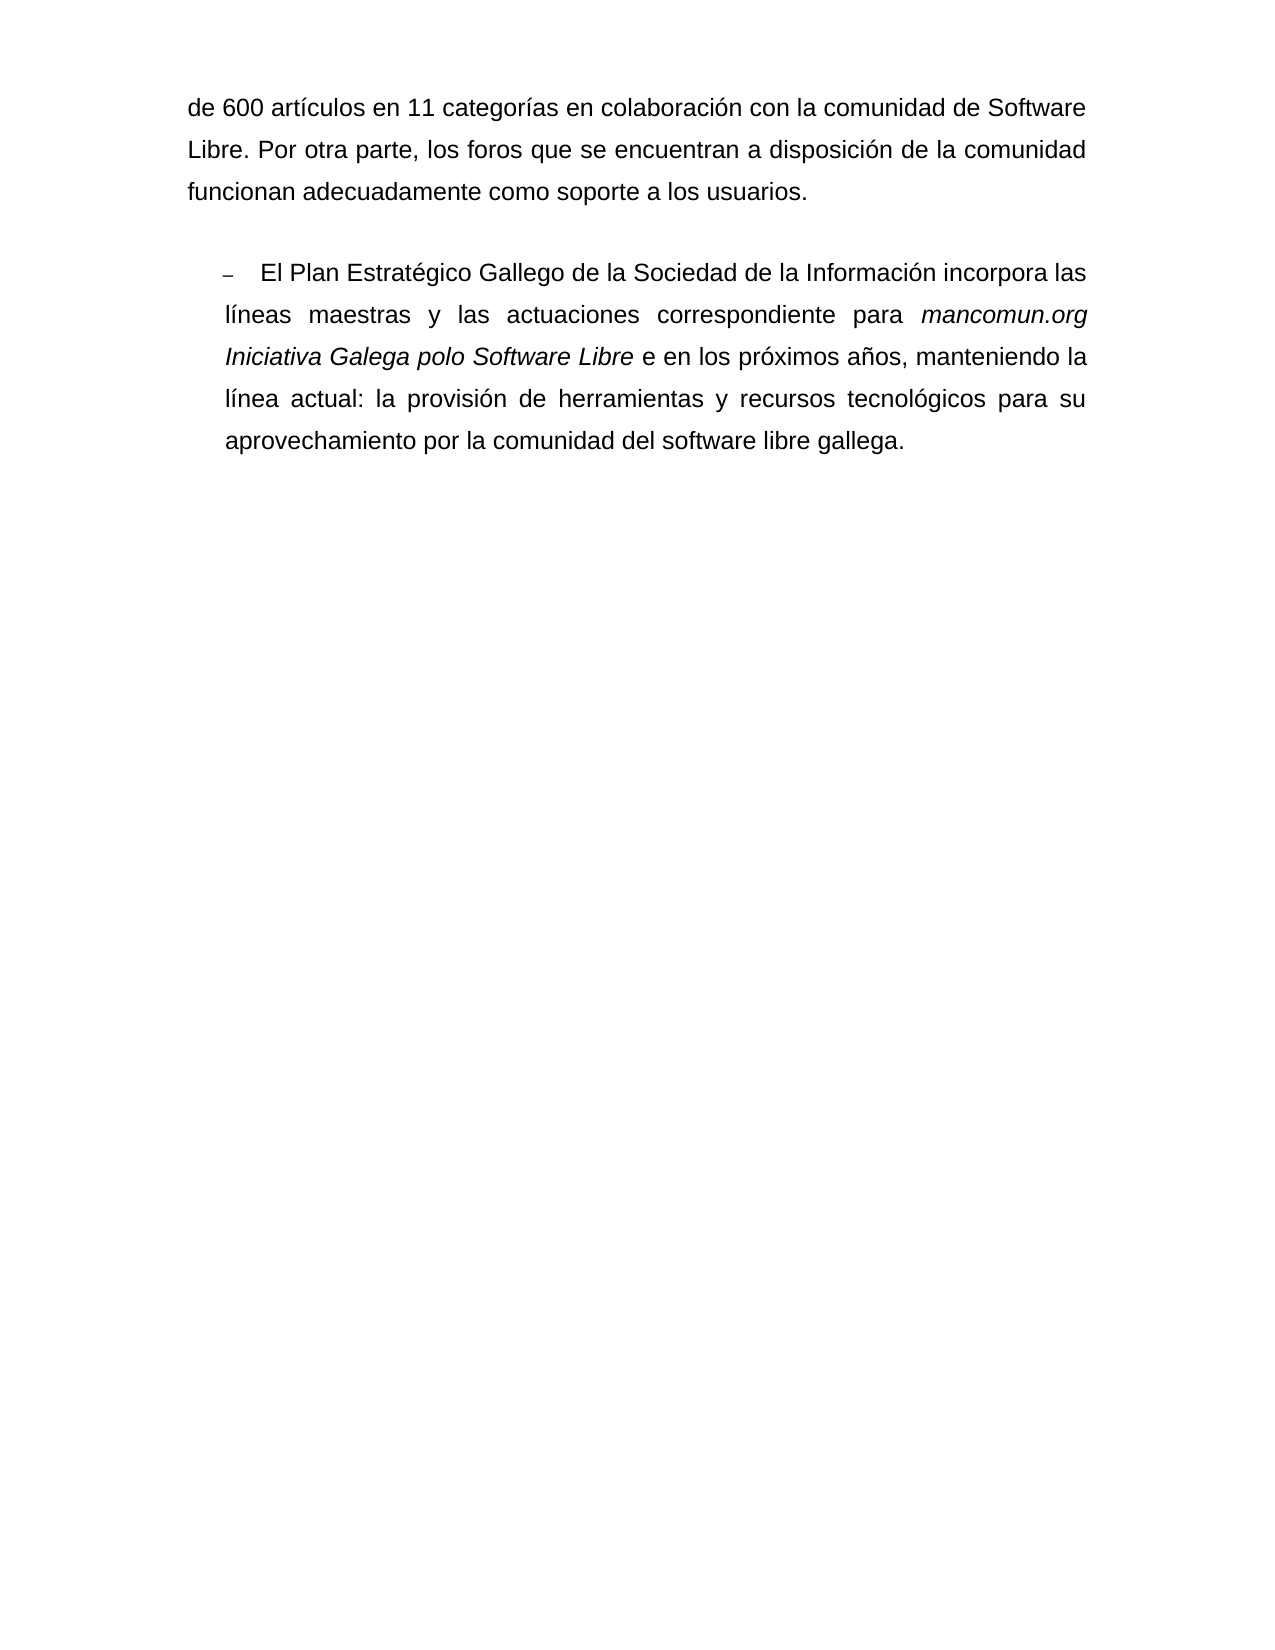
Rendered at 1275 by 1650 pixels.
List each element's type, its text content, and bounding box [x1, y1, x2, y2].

list El Plan Estratégico Gallego de la Sociedad de la Información incorpora las líneas maestras y las actuaciones correspondiente para mancomun.org Iniciativa Galega polo Software Libre e en los próximos años, manteniendo la línea actual: la provisión de herramientas y recursos tecnológicos para su aprovechamiento por la comunidad del software libre gallega. [187, 259, 1088, 454]
text de 600 artículos en 11 categorías en colaboración con la comunidad de Software Libre. Por otra parte, los foros que se encuentran a disposición de la comunidad funcionan adecuadamente como soporte a los usuarios. [187, 94, 1088, 206]
